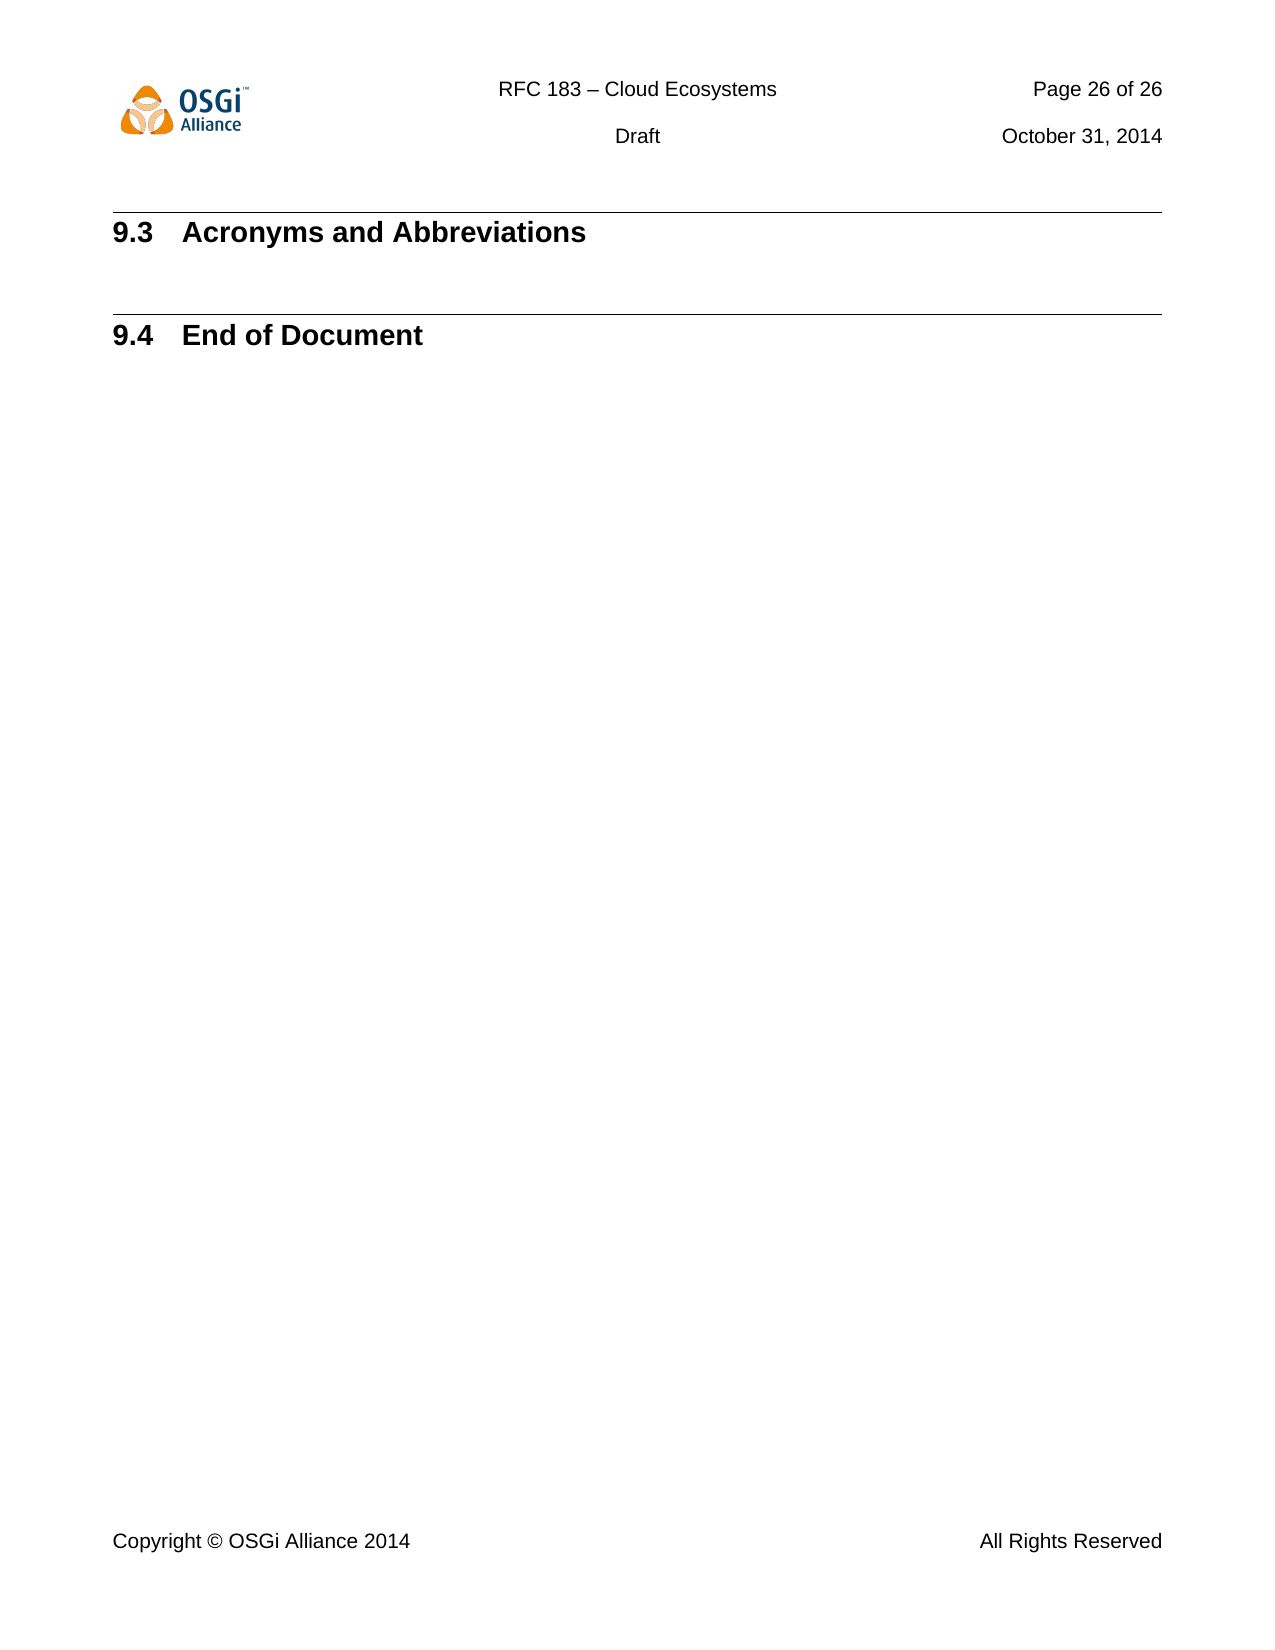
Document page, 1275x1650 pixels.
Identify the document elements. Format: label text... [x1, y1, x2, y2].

subtitle Acronyms and Abbreviations [112, 213, 1162, 249]
subtitle End of Document [112, 315, 1162, 351]
picture [113, 78, 257, 142]
